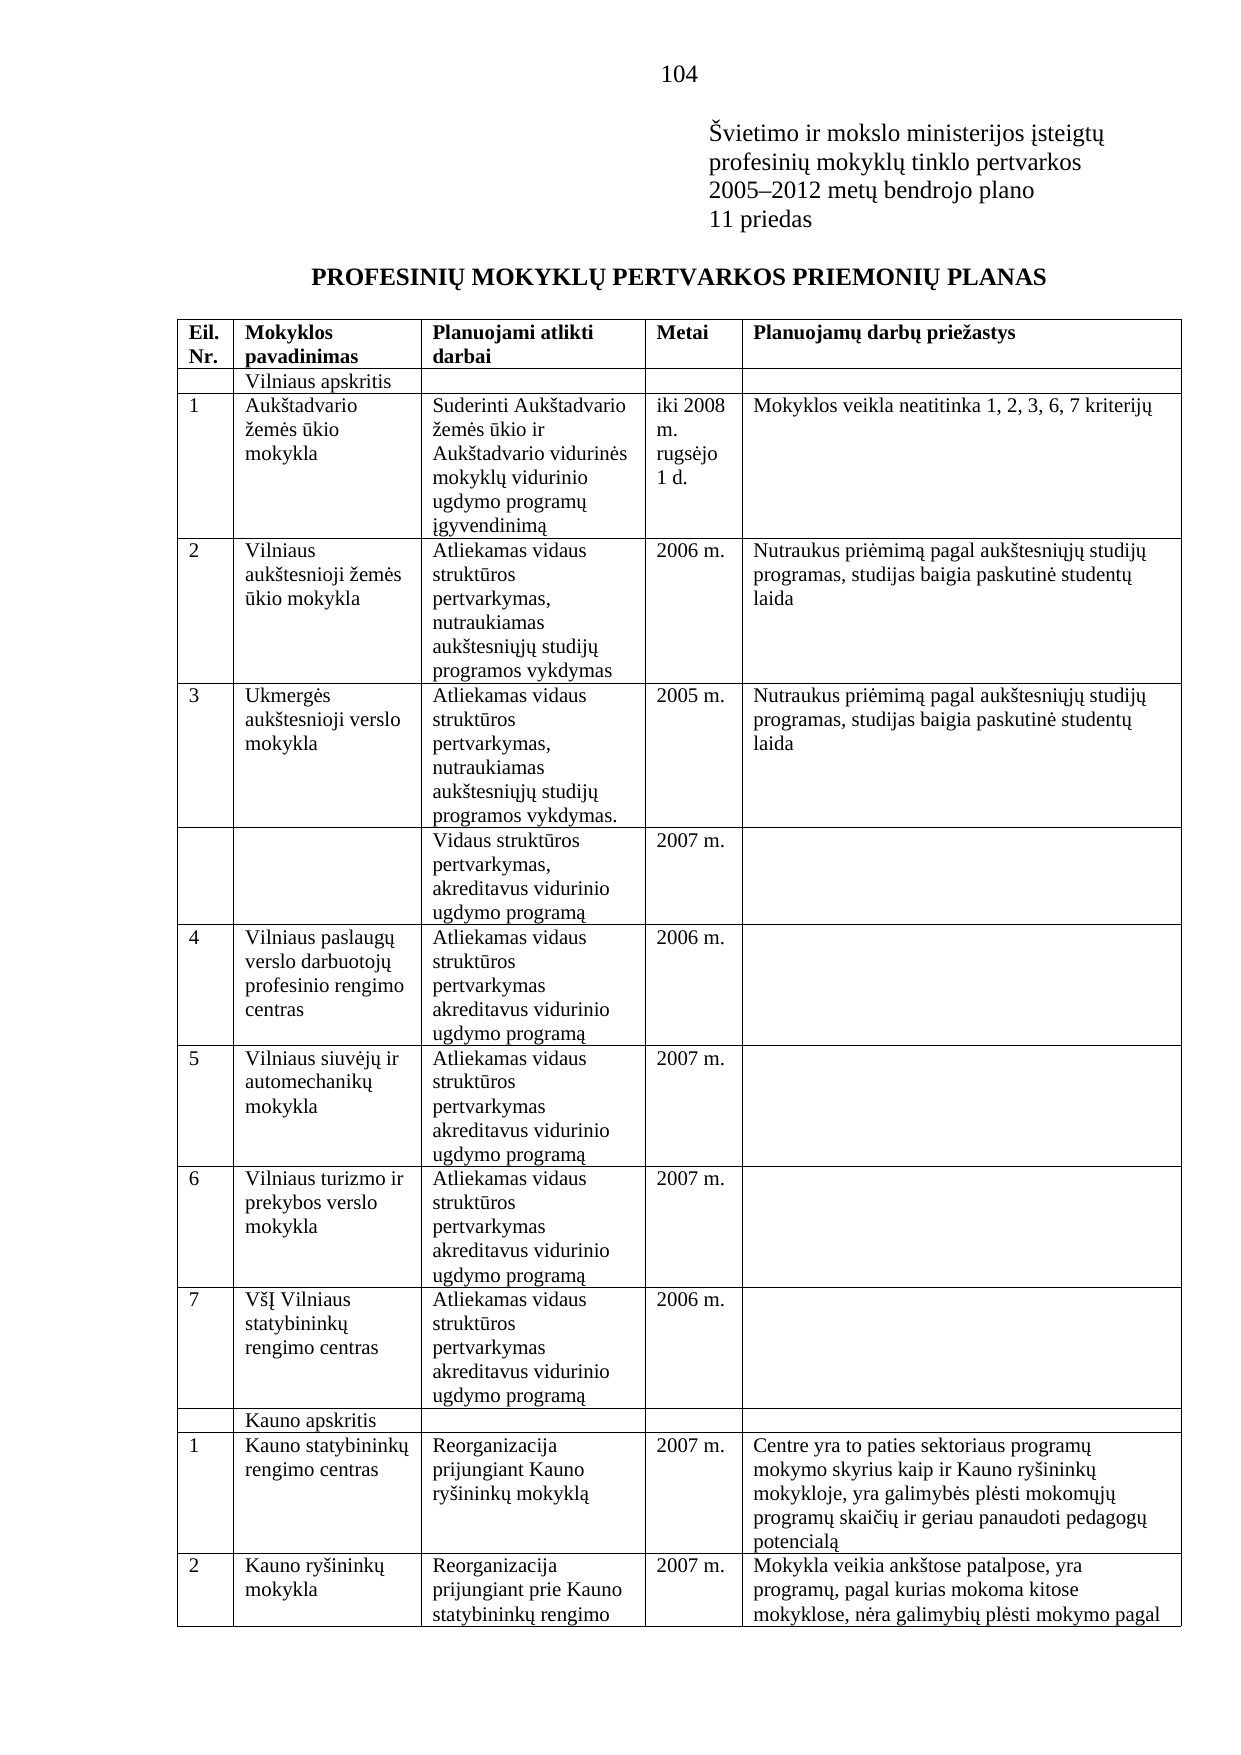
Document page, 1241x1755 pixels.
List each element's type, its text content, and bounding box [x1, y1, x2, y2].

text 2005–2012 metų bendrojo plano [177, 176, 1181, 204]
text profesinių mokyklų tinklo pertvarkos [177, 147, 1181, 176]
text PROFESINIŲ MOKYKLŲ PERTVARKOS PRIEMONIŲ PLANAS [177, 262, 1181, 291]
text Švietimo ir mokslo ministerijos įsteigtų [709, 118, 1181, 147]
text 11 priedas [177, 204, 1181, 233]
